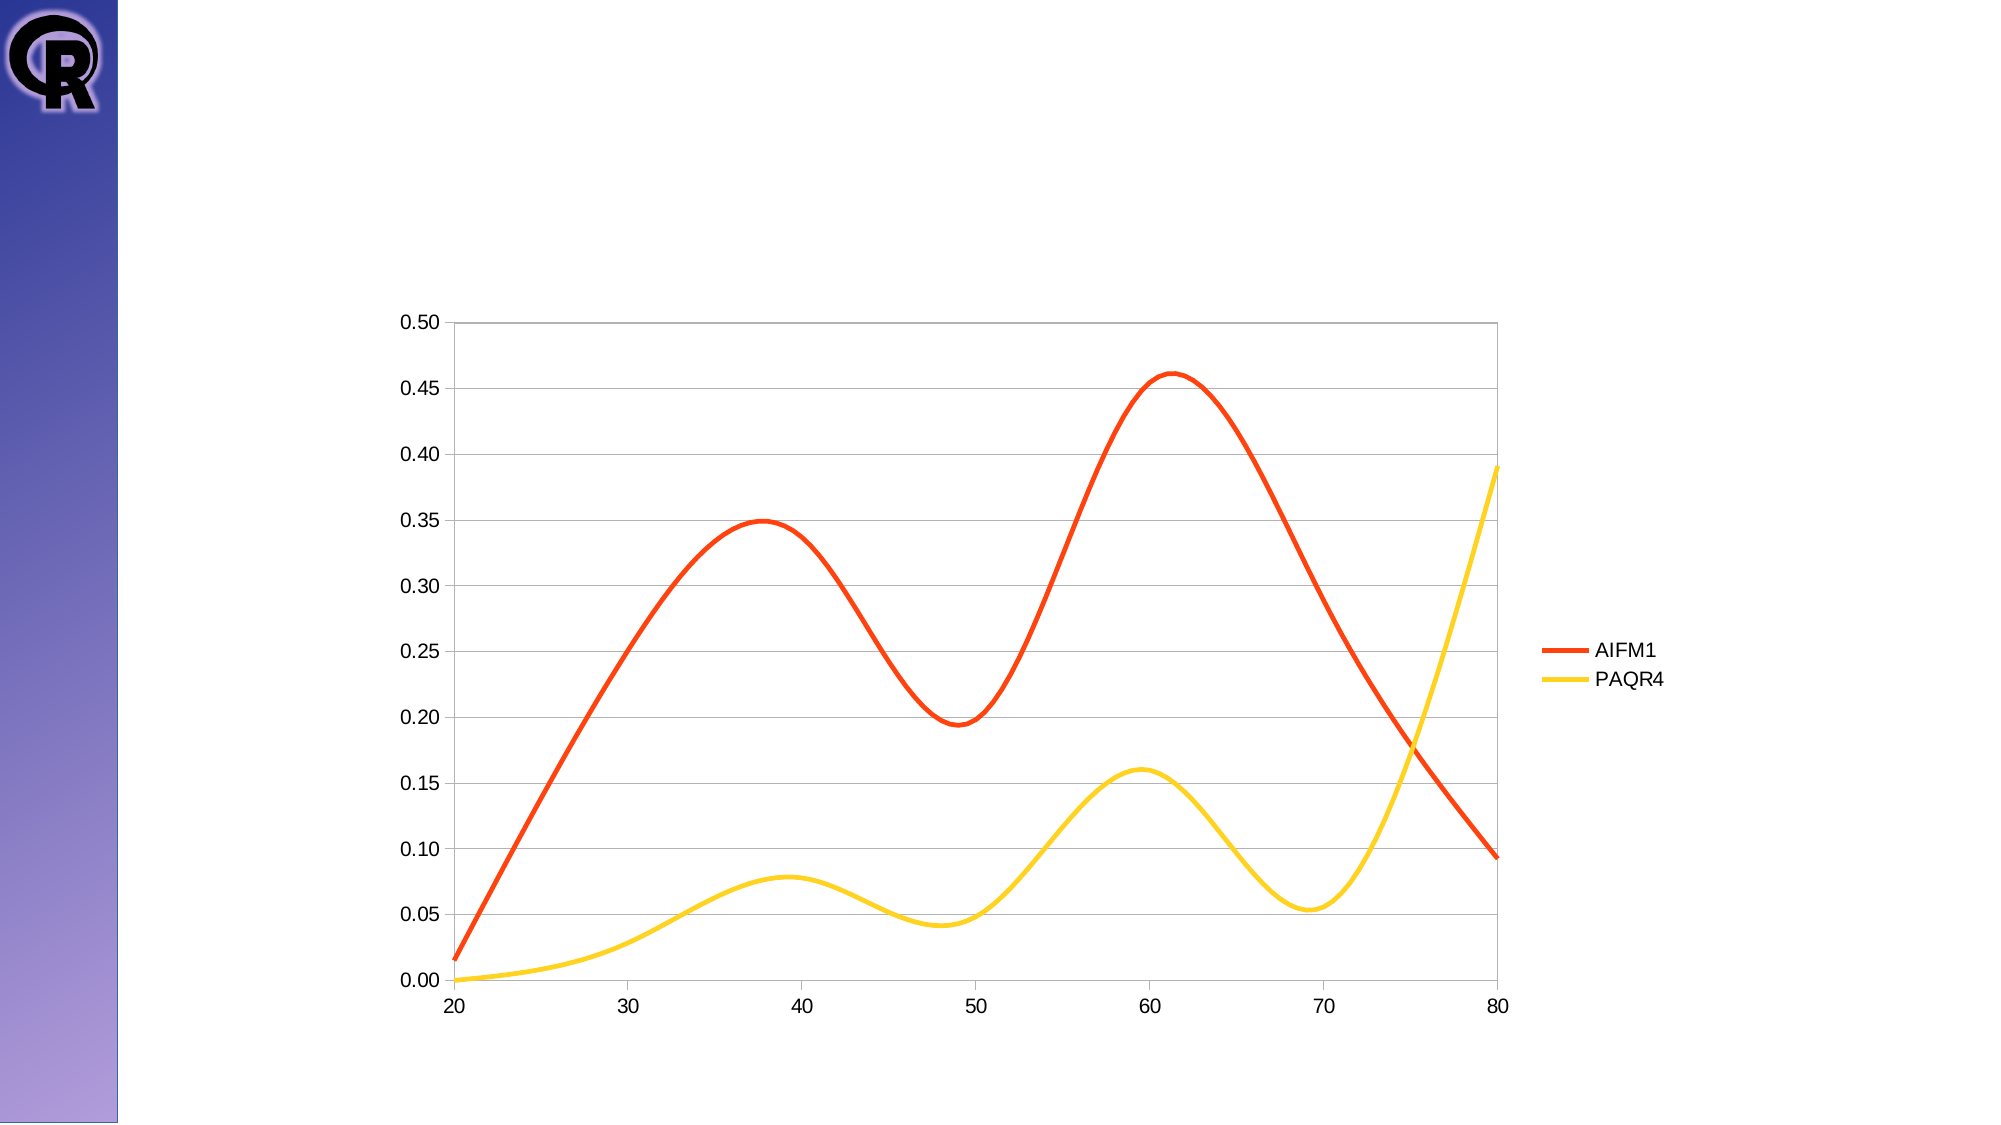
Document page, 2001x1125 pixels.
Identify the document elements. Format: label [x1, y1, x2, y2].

chart [374, 296, 1684, 1034]
picture [9, 1, 98, 122]
text_box [0, 0, 118, 1123]
